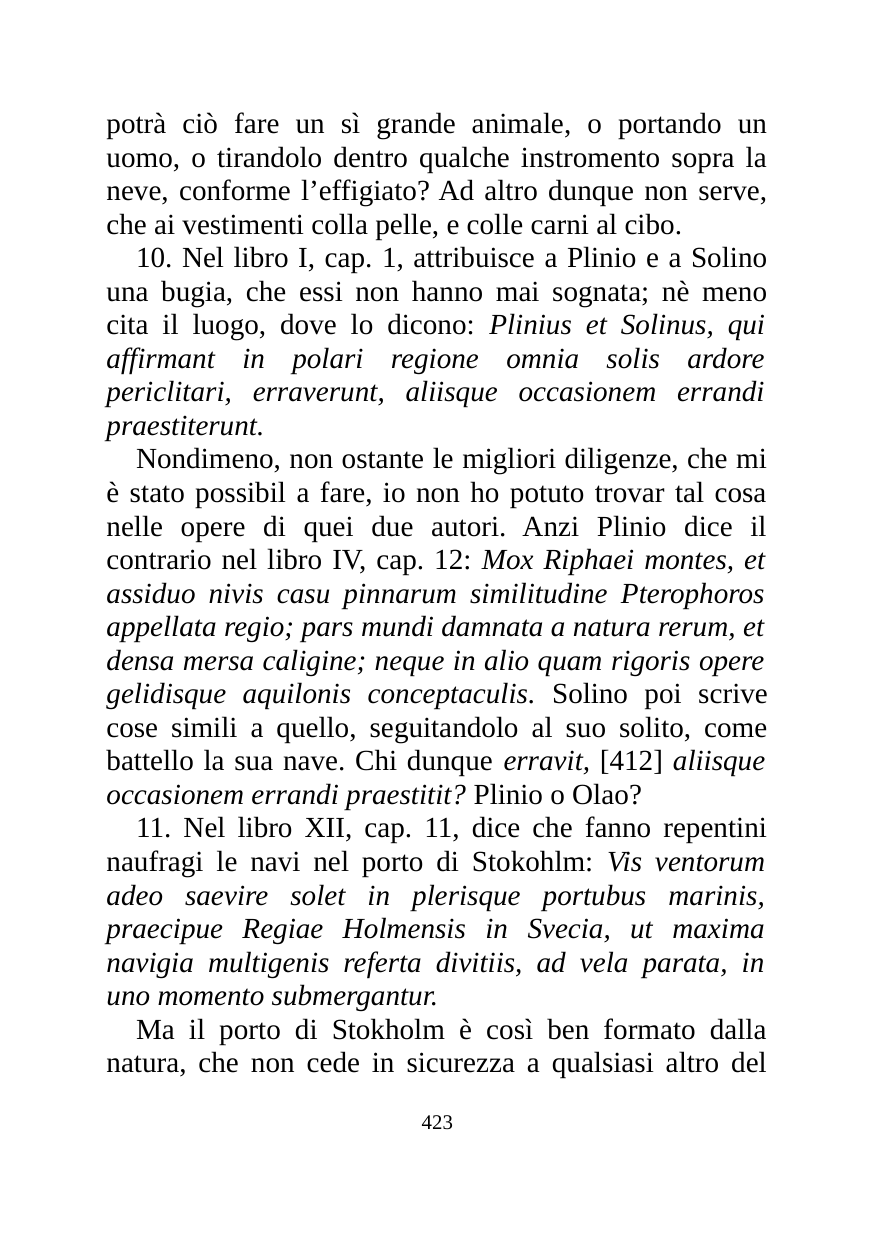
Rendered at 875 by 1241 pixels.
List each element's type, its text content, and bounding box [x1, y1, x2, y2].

text 11. Nel libro XII, cap. 11, dice che fanno repentini naufragi le navi nel porto di Stokohlm: Vis ventorum adeo saevire solet in plerisque portubus marinis, praecipue Regiae Holmensis in Svecia, ut maxima navigia multigenis referta divitiis, ad vela parata, in uno momento submergantur. [106, 811, 768, 1012]
text 10. Nel libro I, cap. 1, attribuisce a Plinio e a Solino una bugia, che essi non hanno mai sognata; nè meno cita il luogo, dove lo dicono: Plinius et Solinus, qui affirmant in polari regione omnia solis ardore periclitari, erraverunt, aliisque occasionem errandi praestiterunt. [106, 240, 768, 442]
text Nondimeno, non ostante le migliori diligenze, che mi è stato possibil a fare, io non ho potuto trovar tal cosa nelle opere di quei due autori. Anzi Plinio dice il contrario nel libro IV, cap. 12: Mox Riphaei montes, et assiduo nivis casu pinnarum similitudine Pterophoros appellata regio; pars mundi damnata a natura rerum, et densa mersa caligine; neque in alio quam rigoris opere gelidisque aquilonis conceptaculis. Solino poi scrive cose simili a quello, seguitandolo al suo solito, come battello la sua nave. Chi dunque erravit, [412] aliisque occasionem errandi praestitit? Plinio o Olao? [106, 442, 768, 811]
text Ma il porto di Stokholm è così ben formato dalla natura, che non cede in sicurezza a qualsiasi altro del [106, 1012, 768, 1079]
text potrà ciò fare un sì grande animale, o portando un uomo, o tirandolo dentro qualche instromento sopra la neve, conforme l’effigiato? Ad altro dunque non serve, che ai vestimenti colla pelle, e colle carni al cibo. [106, 106, 768, 240]
